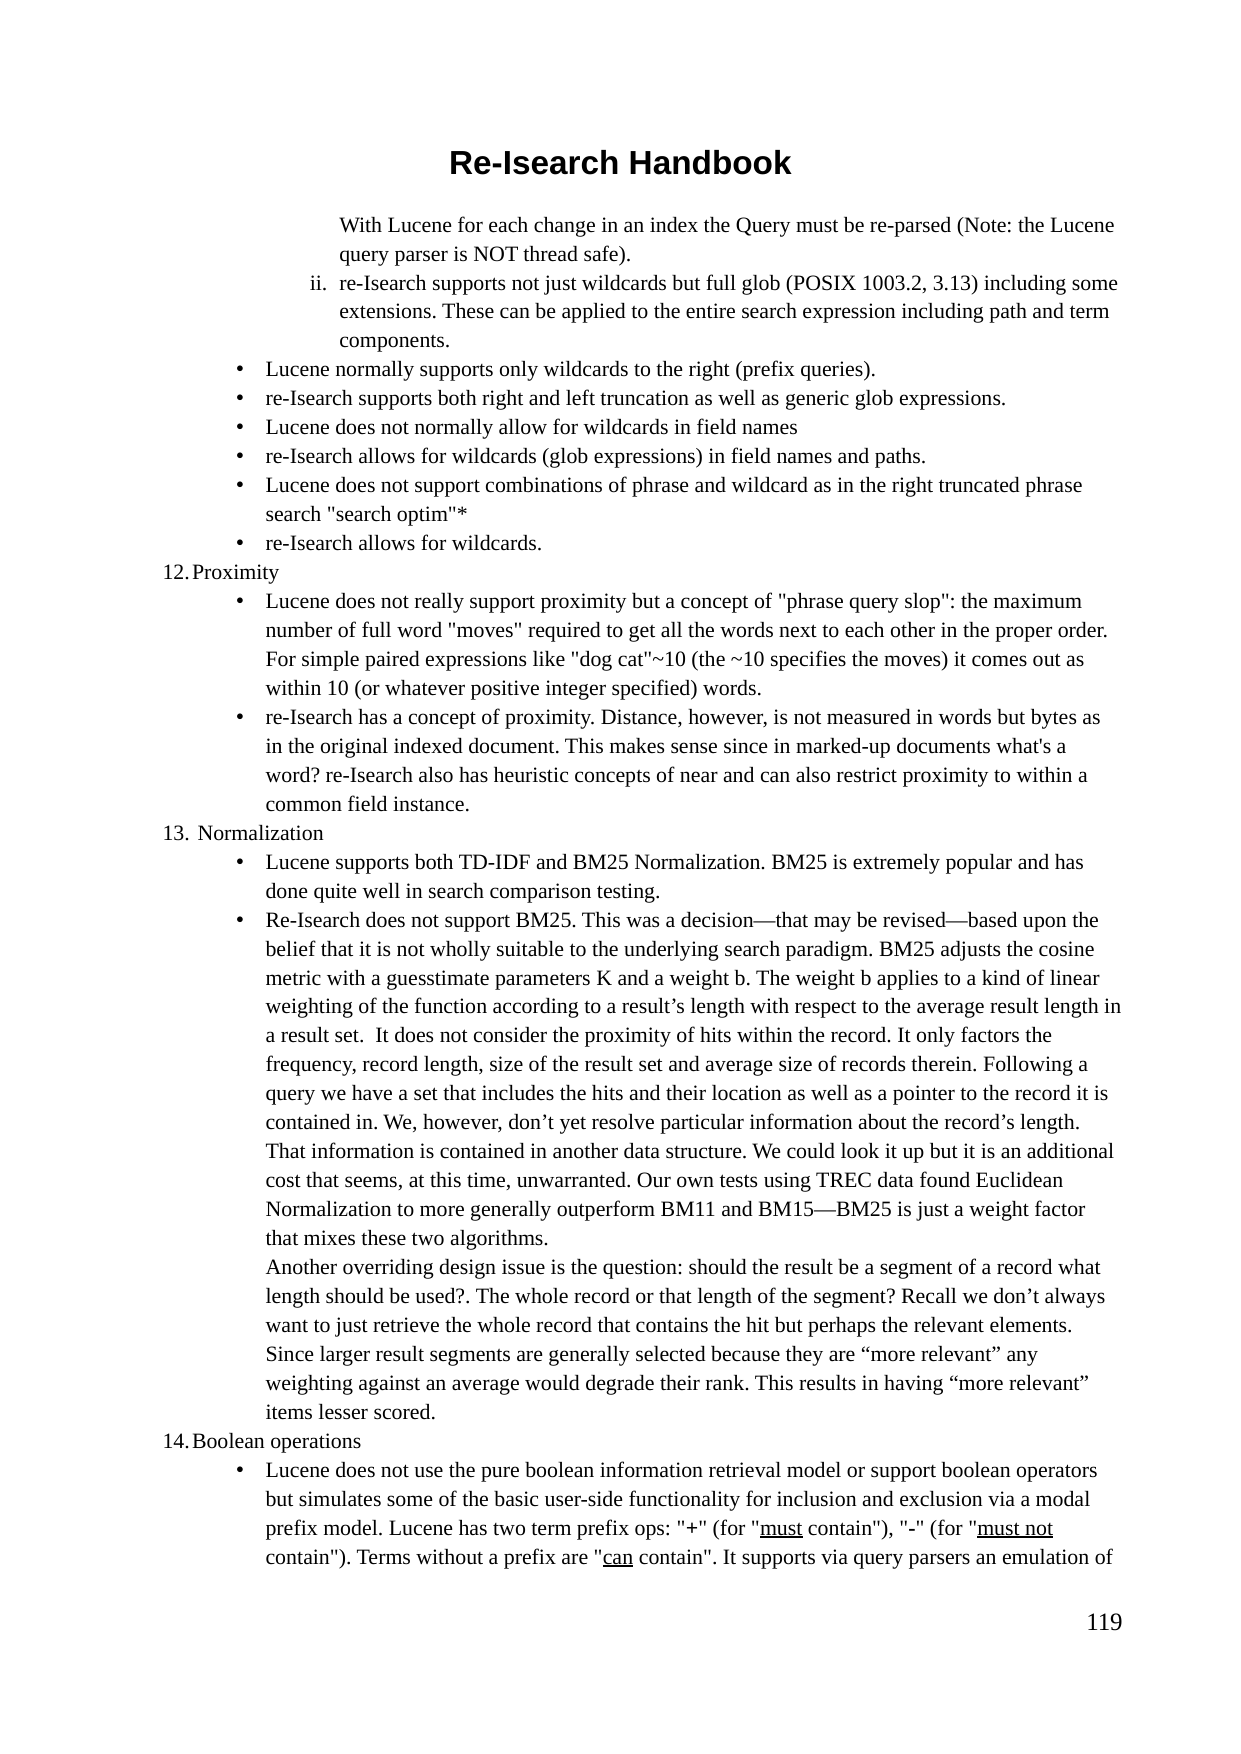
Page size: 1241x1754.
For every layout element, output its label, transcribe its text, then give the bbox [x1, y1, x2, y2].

list Lucene normally supports only wildcards to the right (prefix queries). [236, 356, 1122, 382]
list Lucene does not really support proximity but a concept of "phrase query slop": the maximum number of full word "moves" required to get all the words next to each other in the proper order. For simple paired expressions like "dog cat"~10 (the ~10 specifies the moves) it comes out as within 10 (or whatever positive integer specified) words. [236, 588, 1122, 700]
list Another overriding design issue is the question: should the result be a segment of a record what length should be used?. The whole record or that length of the segment? Recall we don’t always want to just retrieve the whole record that contains the hit but perhaps the relevant elements. Since larger result segments are generally selected because they are “more relevant” any weighting against an average would degrade their rank. This results in having “more relevant” items lesser scored. [236, 1254, 1122, 1424]
list Lucene does not normally allow for wildcards in field names [236, 414, 1122, 439]
list Lucene does not use the pure boolean information retrieval model or support boolean operators but simulates some of the basic user-side functionality for inclusion and exclusion via a modal prefix model. Lucene has two term prefix ops: "+" (for "must contain"), "-" (for "must not contain"). Terms without a prefix are "can contain". It supports via query parsers an emulation of [236, 1457, 1122, 1569]
list Normalization [162, 820, 1122, 845]
list re-Isearch has a concept of proximity. Distance, however, is not measured in words but bytes as in the original indexed document. This makes sense since in marked-up documents what's a word? re-Isearch also has heuristic concepts of near and can also restrict proximity to within a common field instance. [236, 704, 1122, 816]
list With Lucene for each change in an index the Query must be re-parsed (Note: the Lucene query parser is NOT thread safe). [309, 212, 1122, 266]
list Boolean operations [162, 1428, 1122, 1453]
list re-Isearch allows for wildcards (glob expressions) in field names and paths. [236, 443, 1122, 468]
list Lucene supports both TD-IDF and BM25 Normalization. BM25 is extremely popular and has done quite well in search comparison testing. [236, 849, 1122, 903]
list Proximity [162, 559, 1122, 584]
list Re-Isearch does not support BM25. This was a decision—that may be revised—based upon the belief that it is not wholly suitable to the underlying search paradigm. BM25 adjusts the cosine metric with a guesstimate parameters K and a weight b. The weight b applies to a kind of linear weighting of the function according to a result’s length with respect to the average result length in a result set. It does not consider the proximity of hits within the record. It only factors the frequency, record length, size of the result set and average size of records therein. Following a query we have a set that includes the hits and their location as well as a pointer to the record it is contained in. We, however, don’t yet resolve particular information about the record’s length. That information is contained in another data structure. We could look it up but it is an additional cost that seems, at this time, unwarranted. Our own tests using TREC data found Euclidean Normalization to more generally outperform BM11 and BM15—BM25 is just a weight factor that mixes these two algorithms. [236, 907, 1122, 1250]
list re-Isearch supports both right and left truncation as well as generic glob expressions. [236, 385, 1122, 411]
list Lucene does not support combinations of phrase and wildcard as in the right truncated phrase search "search optim"* [236, 472, 1122, 526]
list re-Isearch supports not just wildcards but full glob (POSIX 1003.2, 3.13) including some extensions. These can be applied to the entire search expression including path and term components. [309, 269, 1122, 353]
list re-Isearch allows for wildcards. [236, 530, 1122, 555]
